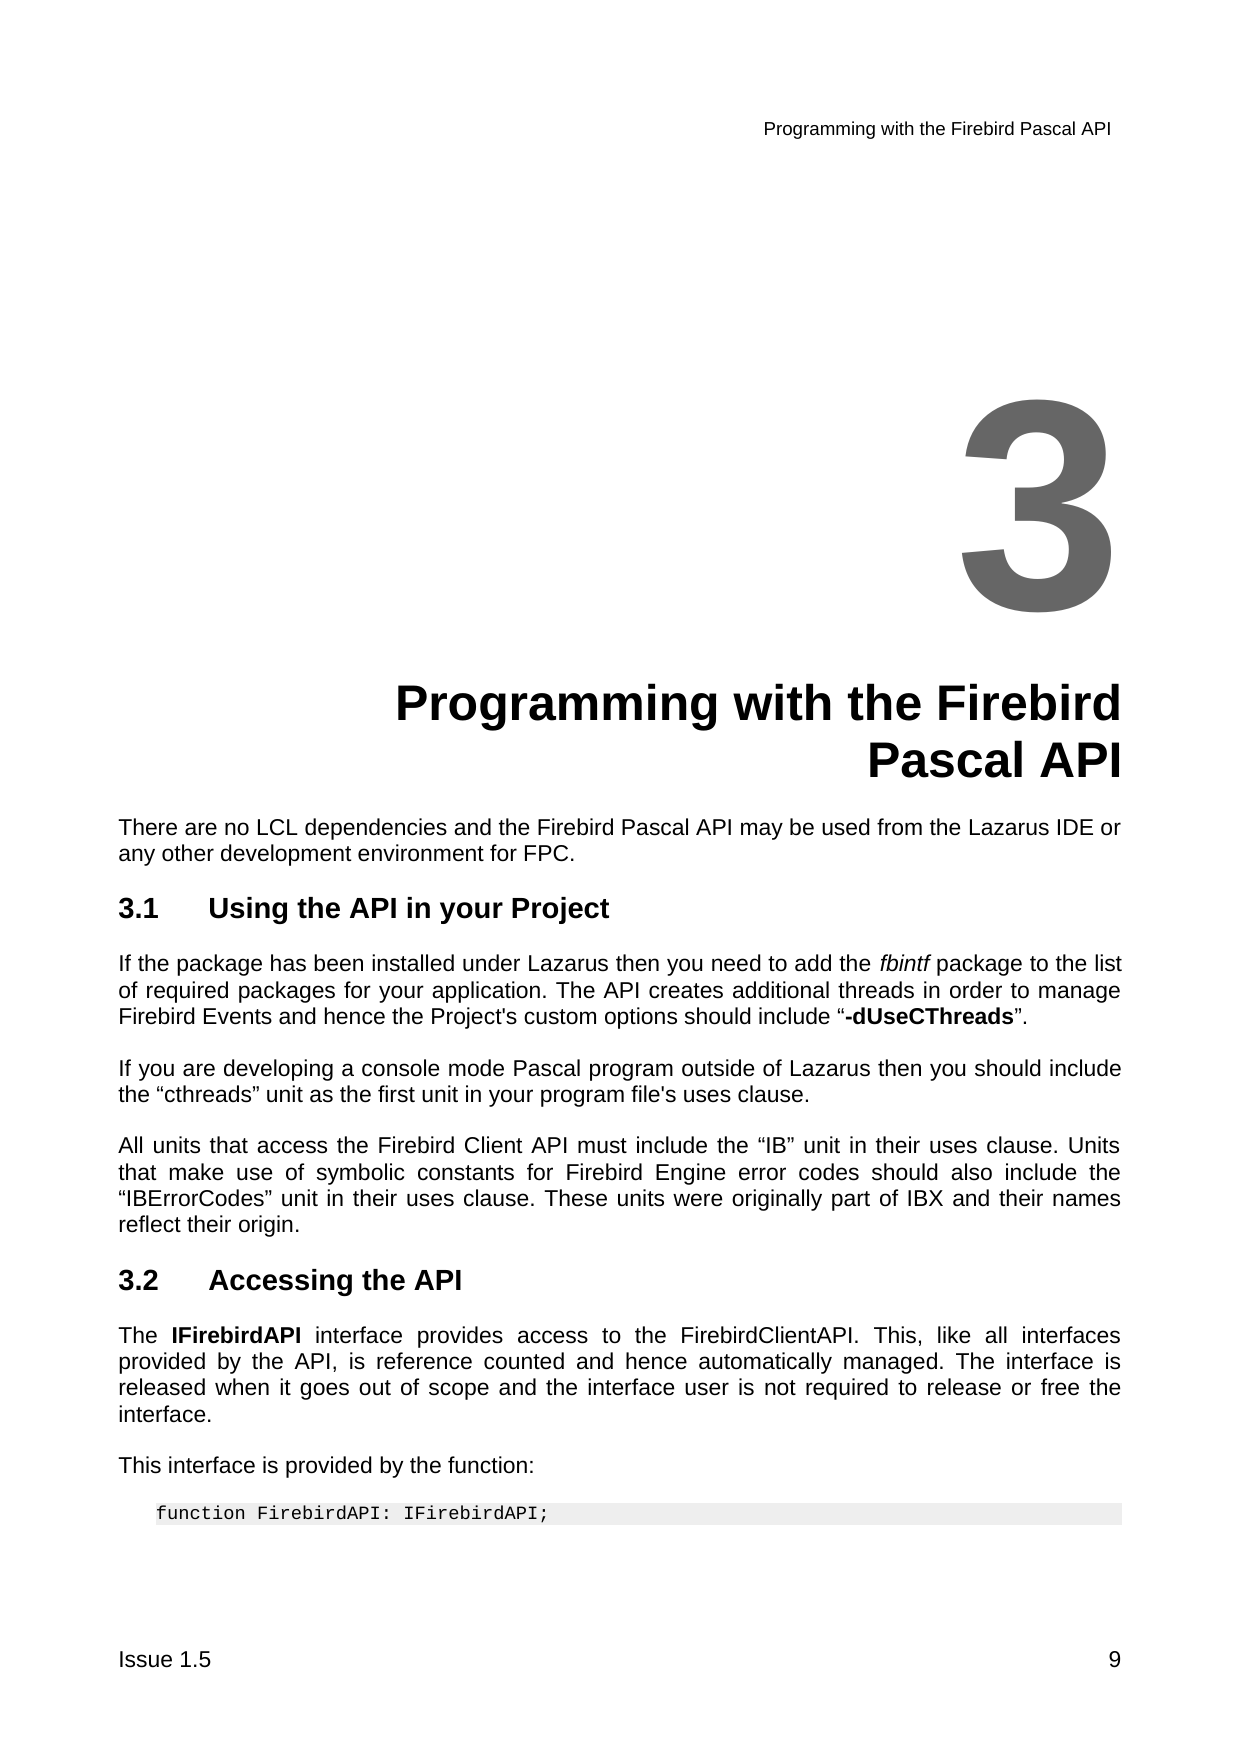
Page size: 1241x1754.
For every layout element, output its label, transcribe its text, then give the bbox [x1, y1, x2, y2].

text If the package has been installed under Lazarus then you need to add the fbintf package to the list of required packages for your application. The API creates additional threads in order to manage Firebird Events and hence the Project's custom options should include “-dUseCThreads”. [118, 950, 1122, 1029]
text The IFirebirdAPI interface provides access to the FirebirdClientAPI. This, like all interfaces provided by the API, is reference counted and hence automatically managed. The interface is released when it goes out of scope and the interface user is not required to release or free the interface. [118, 1322, 1122, 1427]
text There are no LCL dependencies and the Firebird Pascal API may be used from the Lazarus IDE or any other development environment for FPC. [118, 814, 1122, 866]
text All units that access the Firebird Client API must include the “IB” unit in their uses clause. Units that make use of symbolic constants for Firebird Engine error codes should also include the “IBErrorCodes” unit in their uses clause. These units were originally part of IBX and their names reflect their origin. [118, 1132, 1122, 1238]
subtitle Programming with the Firebird Pascal API [81, 328, 1122, 788]
text If you are developing a console mode Pascal program outside of Lazarus then you should include the “cthreads” unit as the first unit in your program file's uses clause. [118, 1054, 1122, 1107]
text This interface is provided by the function: [118, 1452, 1122, 1478]
subtitle Using the API in your Project [118, 891, 1122, 925]
subtitle Accessing the API [118, 1263, 1122, 1296]
text function FirebirdAPI: IFirebirdAPI; [156, 1503, 1122, 1525]
